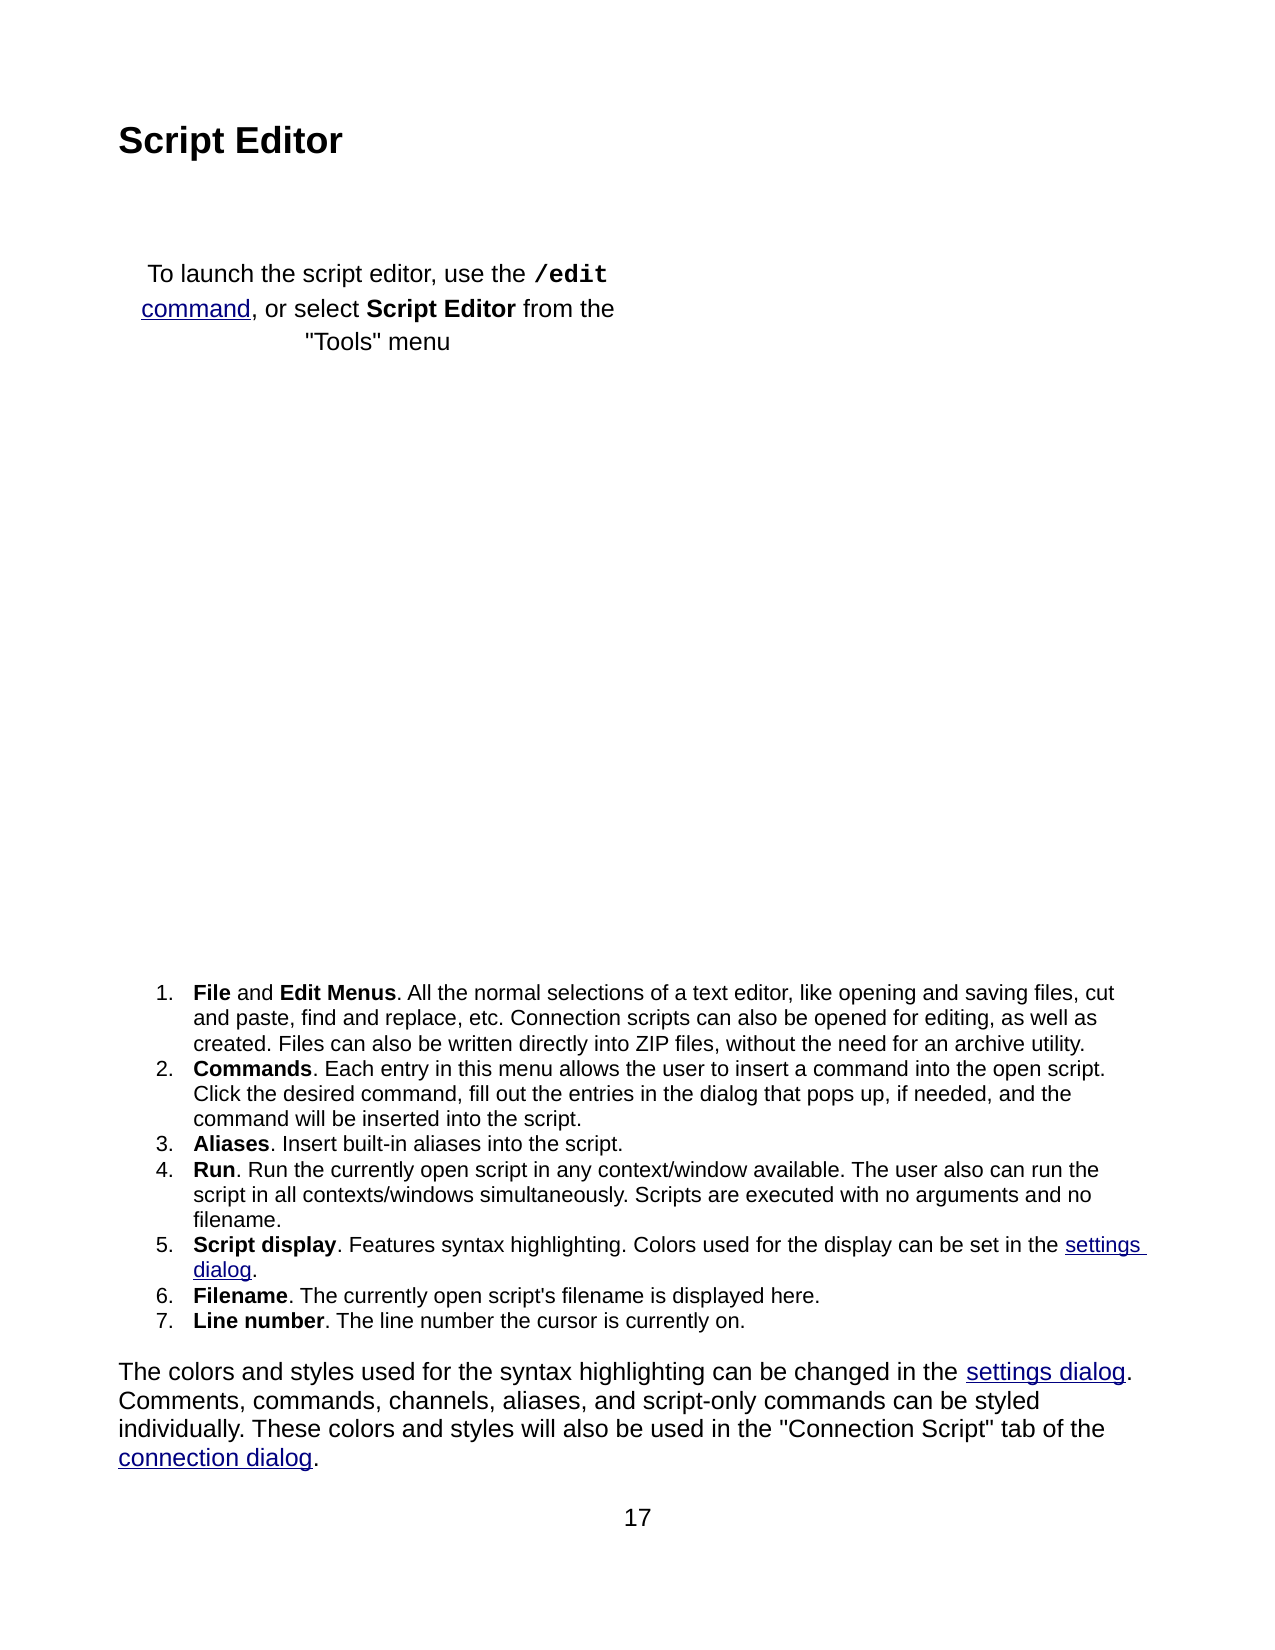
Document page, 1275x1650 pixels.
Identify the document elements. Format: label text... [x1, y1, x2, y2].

list Aliases. Insert built-in aliases into the script. [156, 1131, 1157, 1157]
table_header To launch the script editor, use the /edit command, or select Script Editor from the "Tools" menu [118, 174, 637, 460]
list Commands. Each entry in this menu allows the user to insert a command into the open script. Click the desired command, fill out the entries in the dialog that pops up, if needed, and the command will be inserted into the script. [156, 1056, 1157, 1131]
list Script display. Features syntax highlighting. Colors used for the display can be set in the settings dialog. [156, 1232, 1157, 1283]
list Filename. The currently open script's filename is displayed here. [156, 1283, 1157, 1308]
list Run. Run the currently open script in any context/window available. The user also can run the script in all contexts/windows simultaneously. Scripts are executed with no arguments and no filename. [156, 1157, 1157, 1232]
list File and Edit Menus. All the normal selections of a text editor, like opening and saving files, cut and paste, find and replace, etc. Connection scripts can also be opened for editing, as well as created. Files can also be written directly into ZIP files, without the need for an archive utility. [156, 980, 1157, 1056]
subtitle Script Editor [118, 118, 1157, 161]
table_header [638, 174, 1157, 460]
text The colors and styles used for the syntax highlighting can be changed in the settings dialog. Comments, commands, channels, aliases, and script-only commands can be styled individually. These colors and styles will also be used in the "Connection Script" tab of the connection dialog. [118, 1357, 1157, 1472]
list Line number. The line number the cursor is currently on. [156, 1308, 1157, 1333]
